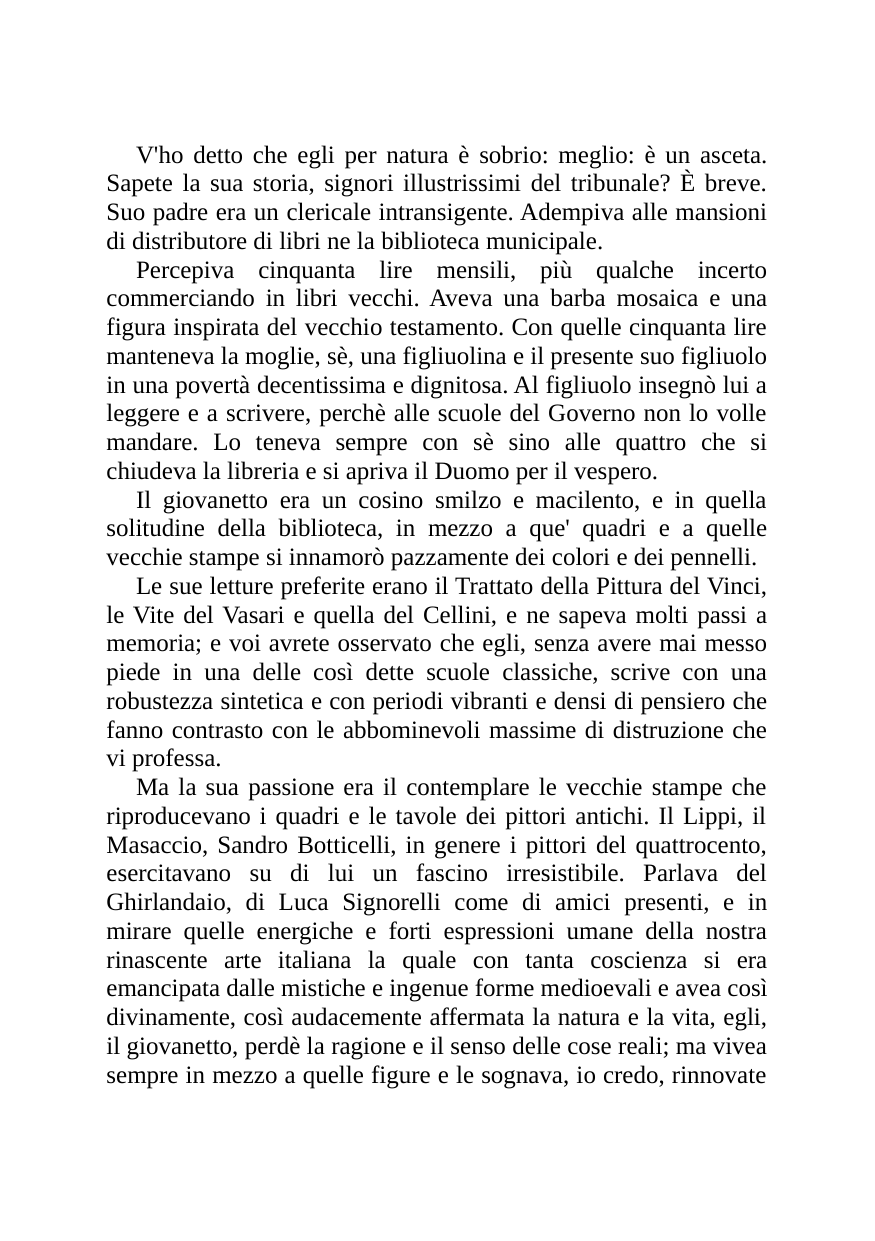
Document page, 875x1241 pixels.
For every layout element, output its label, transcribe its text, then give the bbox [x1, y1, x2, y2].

text Il giovanetto era un cosino smilzo e macilento, e in quella solitudine della biblioteca, in mezzo a que' quadri e a quelle vecchie stampe si innamorò pazzamente dei colori e dei pennelli. [106, 485, 768, 571]
text Ma la sua passione era il contemplare le vecchie stampe che riproducevano i quadri e le tavole dei pittori antichi. Il Lippi, il Masaccio, Sandro Botticelli, in genere i pittori del quattrocento, esercitavano su di lui un fascino irresistibile. Parlava del Ghirlandaio, di Luca Signorelli come di amici presenti, e in mirare quelle energiche e forti espressioni umane della nostra rinascente arte italiana la quale con tanta coscienza si era emancipata dalle mistiche e ingenue forme medioevali e avea così divinamente, così audacemente affermata la natura e la vita, egli, il giovanetto, perdè la ragione e il senso delle cose reali; ma vivea sempre in mezzo a quelle figure e le sognava, io credo, rinnovate [106, 772, 768, 1088]
text Percepiva cinquanta lire mensili, più qualche incerto commerciando in libri vecchi. Aveva una barba mosaica e una figura inspirata del vecchio testamento. Con quelle cinquanta lire manteneva la moglie, sè, una figliuolina e il presente suo figliuolo in una povertà decentissima e dignitosa. Al figliuolo insegnò lui a leggere e a scrivere, perchè alle scuole del Governo non lo volle mandare. Lo teneva sempre con sè sino alle quattro che si chiudeva la libreria e si apriva il Duomo per il vespero. [106, 255, 768, 485]
text Le sue letture preferite erano il Trattato della Pittura del Vinci, le Vite del Vasari e quella del Cellini, e ne sapeva molti passi a memoria; e voi avrete osservato che egli, senza avere mai messo piede in una delle così dette scuole classiche, scrive con una robustezza sintetica e con periodi vibranti e densi di pensiero che fanno contrasto con le abbominevoli massime di distruzione che vi professa. [106, 571, 768, 772]
text V'ho detto che egli per natura è sobrio: meglio: è un asceta. Sapete la sua storia, signori illustrissimi del tribunale? È breve. Suo padre era un clericale intransigente. Adempiva alle mansioni di distributore di libri ne la biblioteca municipale. [106, 140, 768, 255]
